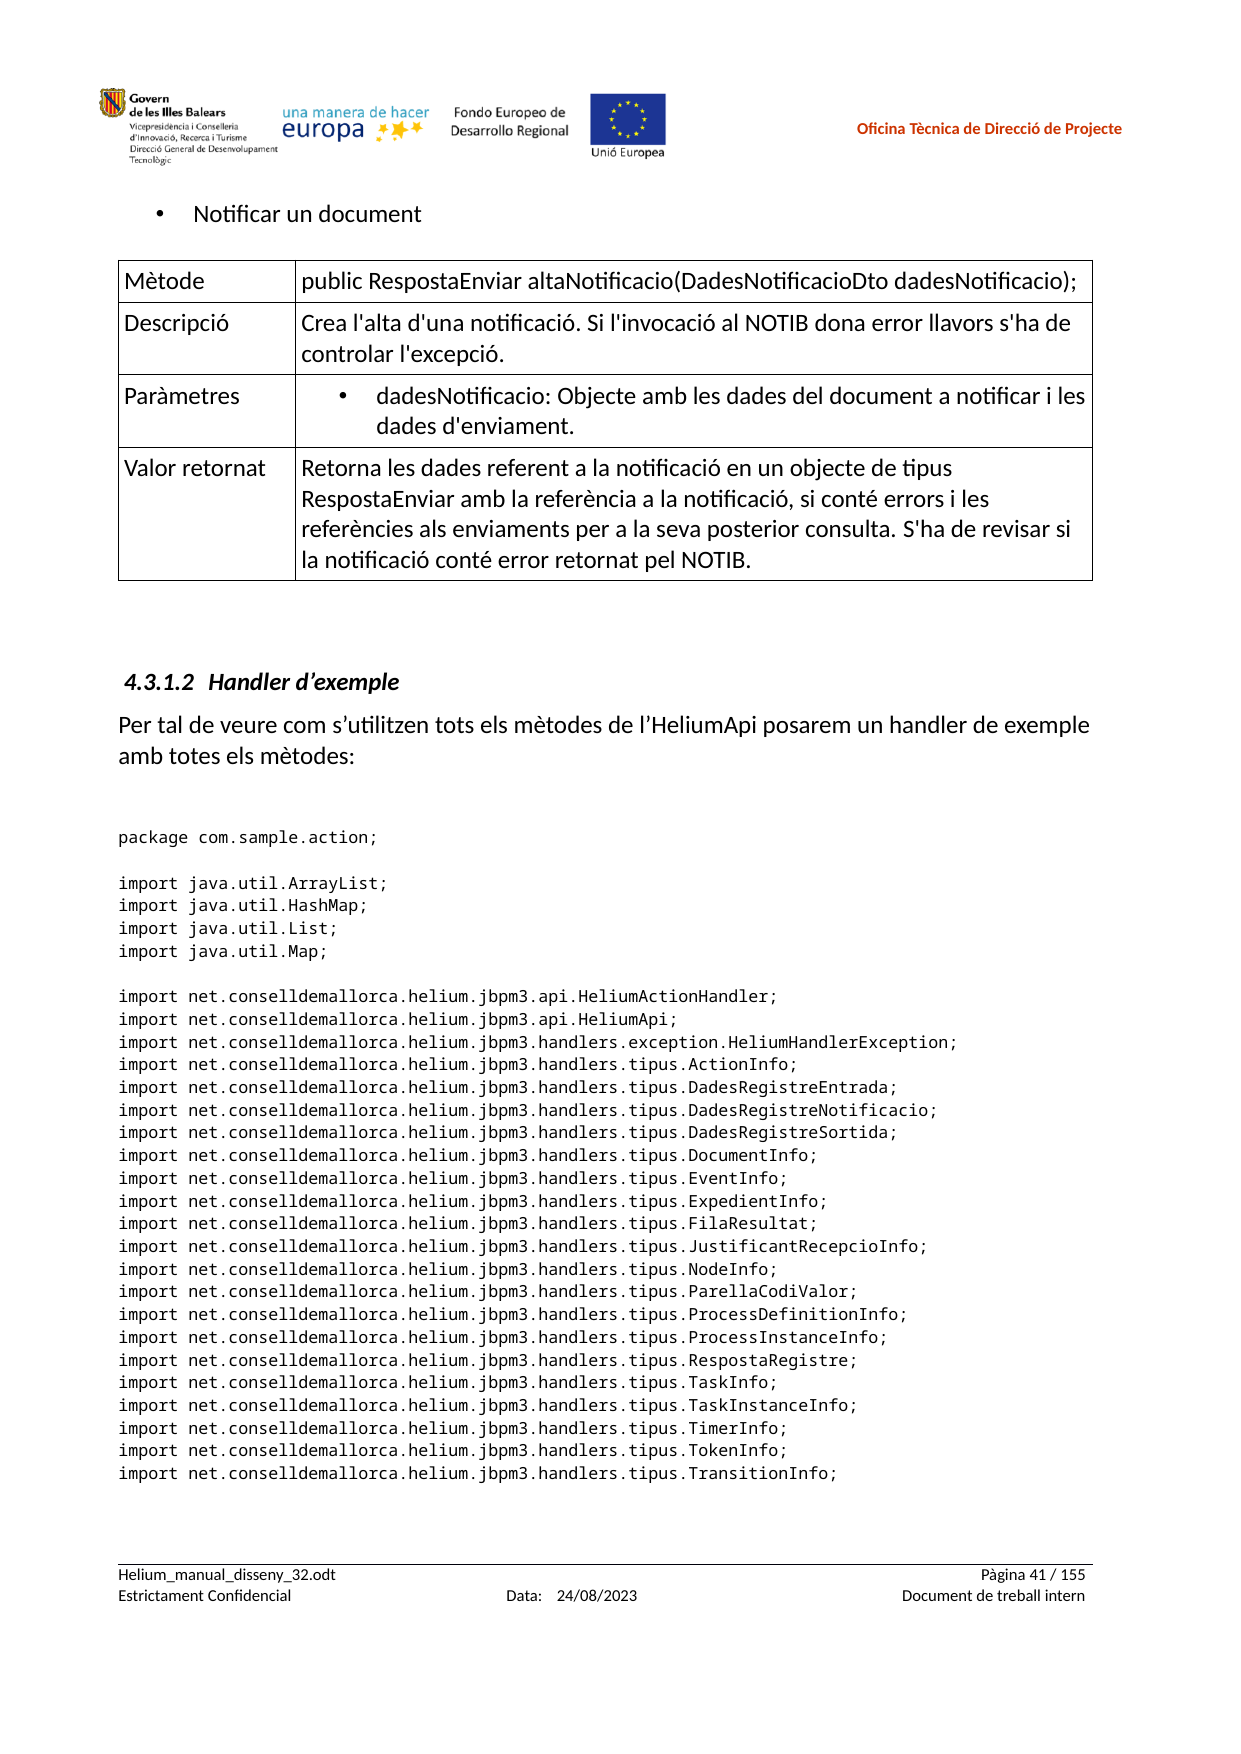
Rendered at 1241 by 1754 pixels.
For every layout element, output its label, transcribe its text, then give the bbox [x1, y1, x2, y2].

text import java.util.Map; [118, 939, 1122, 962]
text Per tal de veure com s’utilitzen tots els mètodes de l’HeliumApi posarem un handler de exemple amb totes els mètodes: [118, 709, 1122, 770]
text import net.conselldemallorca.helium.jbpm3.handlers.tipus.ProcessDefinitionInfo; [118, 1303, 1122, 1326]
text import net.conselldemallorca.helium.jbpm3.handlers.tipus.TaskInstanceInfo; [118, 1394, 1122, 1416]
table_header Mètode [119, 261, 295, 302]
text import net.conselldemallorca.helium.jbpm3.handlers.tipus.ParellaCodiValor; [118, 1280, 1122, 1303]
text import net.conselldemallorca.helium.jbpm3.handlers.tipus.TransitionInfo; [118, 1462, 1122, 1484]
text import net.conselldemallorca.helium.jbpm3.handlers.tipus.DadesRegistreSortida; [118, 1121, 1122, 1144]
picture [99, 87, 668, 166]
text import net.conselldemallorca.helium.jbpm3.handlers.tipus.DadesRegistreEntrada; [118, 1076, 1122, 1098]
text import net.conselldemallorca.helium.jbpm3.handlers.tipus.JustificantRecepcioInfo; [118, 1235, 1122, 1257]
text import net.conselldemallorca.helium.jbpm3.handlers.tipus.ExpedientInfo; [118, 1189, 1122, 1212]
text import net.conselldemallorca.helium.jbpm3.handlers.tipus.DocumentInfo; [118, 1144, 1122, 1167]
text import java.util.ArrayList; [118, 871, 1122, 894]
text import net.conselldemallorca.helium.jbpm3.api.HeliumActionHandler; [118, 985, 1122, 1008]
text import java.util.HashMap; [118, 894, 1122, 917]
subtitle Handler d’exemple [118, 667, 1122, 697]
text import net.conselldemallorca.helium.jbpm3.handlers.tipus.FilaResultat; [118, 1212, 1122, 1235]
text import java.util.List; [118, 917, 1122, 939]
text import net.conselldemallorca.helium.jbpm3.handlers.tipus.DadesRegistreNotificacio; [118, 1098, 1122, 1121]
text package com.sample.action; [118, 826, 1122, 849]
table_cell dadesNotificacio: Objecte amb les dades del document a notificar i les dades d'enviament. [296, 375, 1092, 447]
table_cell Descripció [119, 303, 295, 374]
table_cell Paràmetres [119, 375, 295, 447]
text import net.conselldemallorca.helium.jbpm3.handlers.tipus.TimerInfo; [118, 1416, 1122, 1439]
table_header public RespostaEnviar altaNotificacio(DadesNotificacioDto dadesNotificacio); [296, 261, 1092, 302]
text import net.conselldemallorca.helium.jbpm3.handlers.tipus.NodeInfo; [118, 1257, 1122, 1280]
text import net.conselldemallorca.helium.jbpm3.handlers.tipus.ActionInfo; [118, 1053, 1122, 1076]
text import net.conselldemallorca.helium.jbpm3.handlers.tipus.RespostaRegistre; [118, 1348, 1122, 1371]
text import net.conselldemallorca.helium.jbpm3.handlers.tipus.TokenInfo; [118, 1439, 1122, 1462]
text import net.conselldemallorca.helium.jbpm3.handlers.tipus.EventInfo; [118, 1167, 1122, 1189]
table_cell Valor retornat [119, 448, 295, 580]
text import net.conselldemallorca.helium.jbpm3.api.HeliumApi; [118, 1008, 1122, 1030]
table_cell Crea l'alta d'una notificació. Si l'invocació al NOTIB dona error llavors s'ha de controlar l'excepció. [296, 303, 1092, 374]
text import net.conselldemallorca.helium.jbpm3.handlers.tipus.ProcessInstanceInfo; [118, 1326, 1122, 1348]
list Notificar un document [156, 198, 1122, 229]
text import net.conselldemallorca.helium.jbpm3.handlers.tipus.TaskInfo; [118, 1371, 1122, 1394]
table_cell Retorna les dades referent a la notificació en un objecte de tipus RespostaEnviar amb la referència a la notificació, si conté errors i les referències als enviaments per a la seva posterior consulta. S'ha de revisar si la notificació conté error retornat pel NOTIB. [296, 448, 1092, 580]
text import net.conselldemallorca.helium.jbpm3.handlers.exception.HeliumHandlerException; [118, 1030, 1122, 1053]
